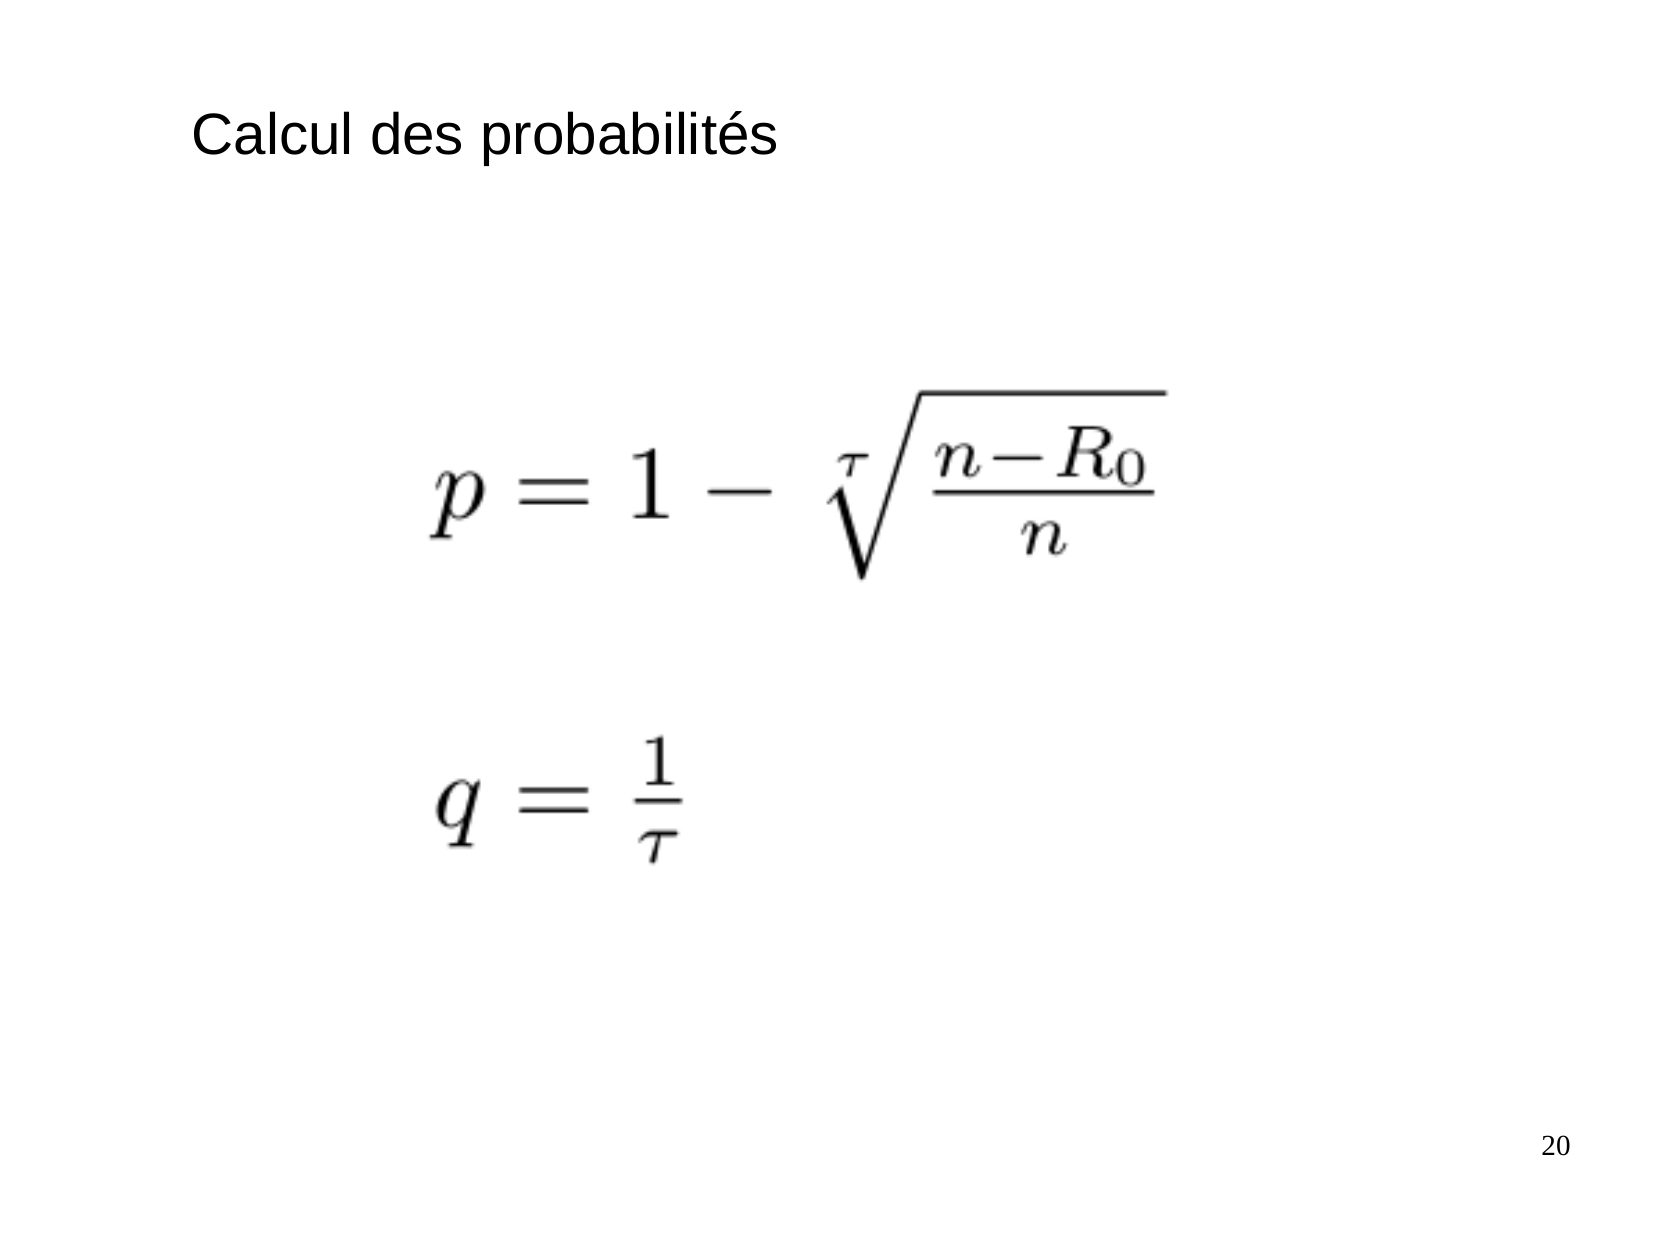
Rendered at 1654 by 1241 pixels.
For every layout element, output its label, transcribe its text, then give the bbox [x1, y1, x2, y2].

text_box [177, 94, 1418, 237]
text_box Calcul des probabilités [177, 94, 795, 175]
picture [295, 330, 1269, 969]
